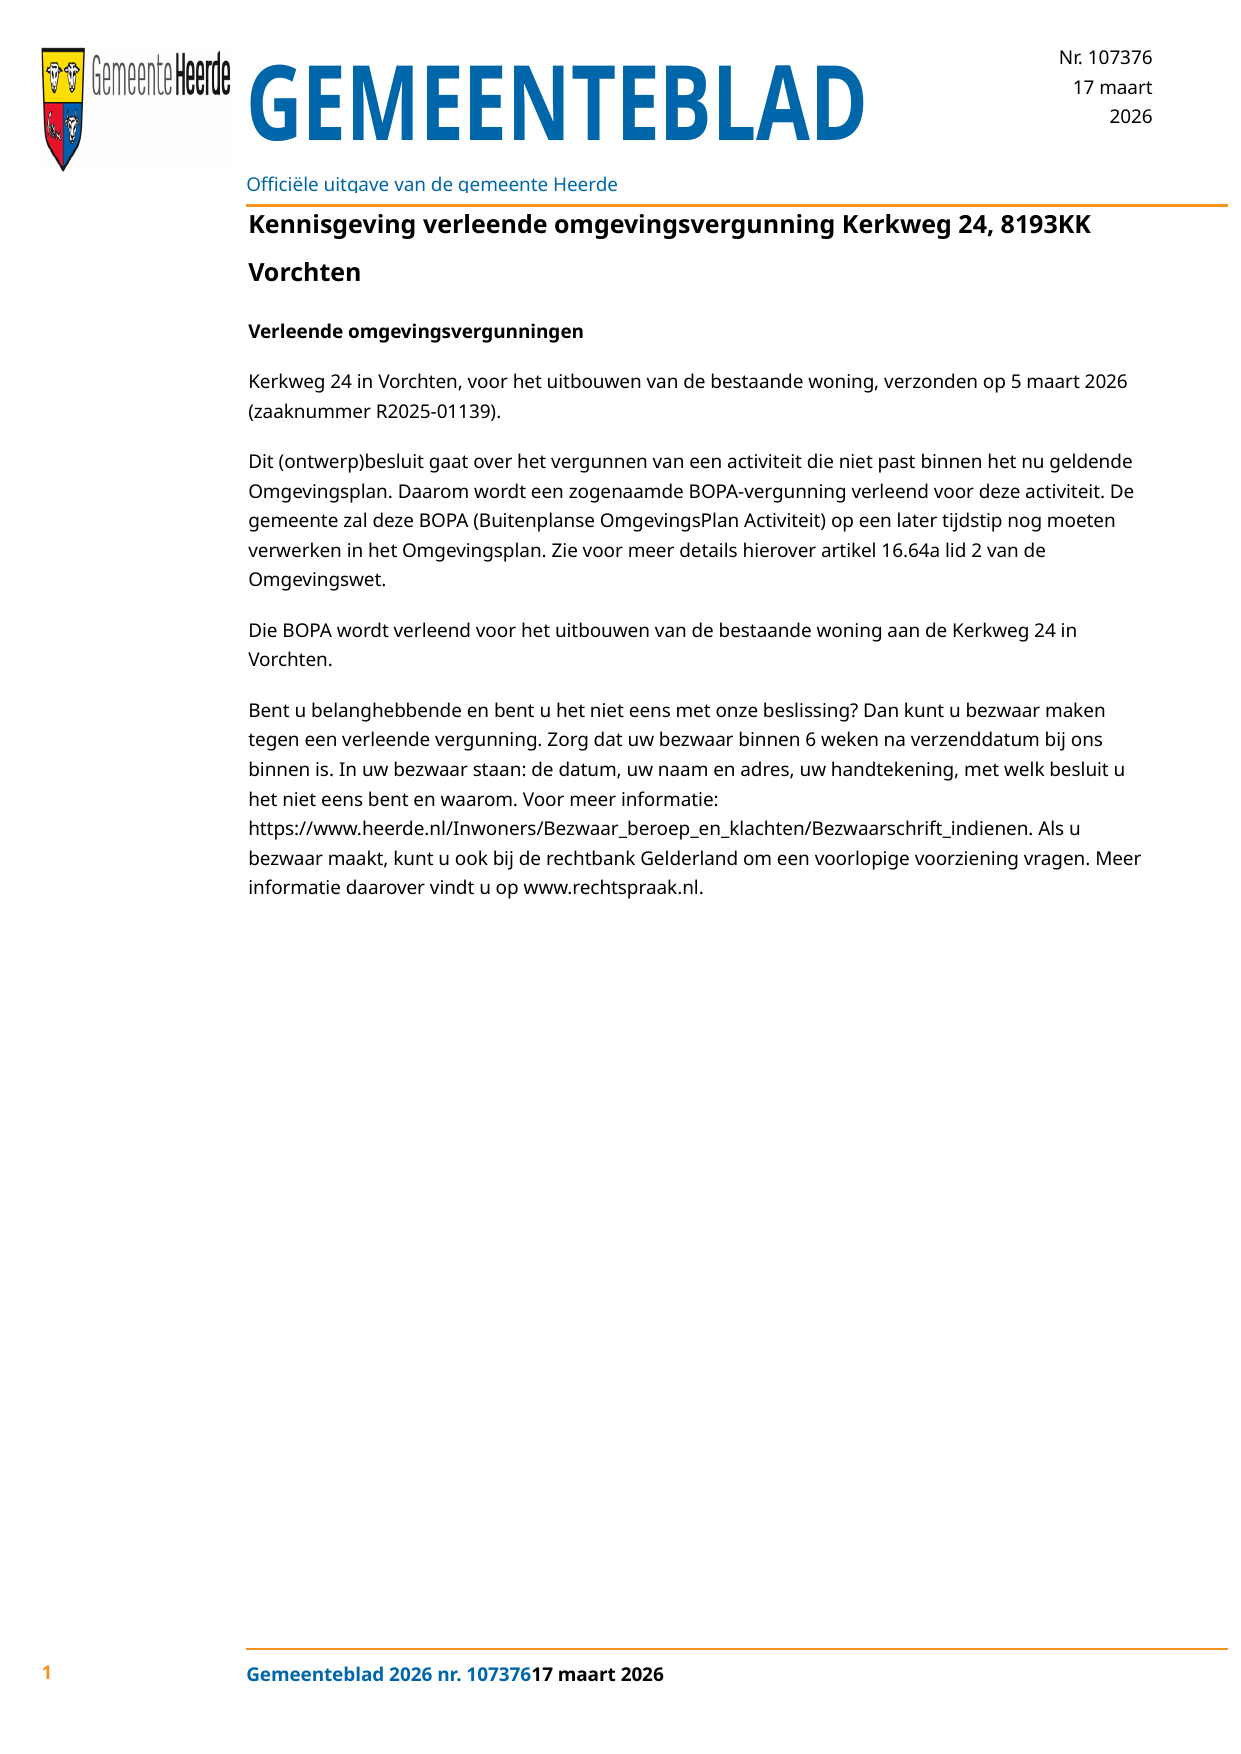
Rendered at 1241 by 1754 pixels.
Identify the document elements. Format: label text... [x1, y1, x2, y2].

text Dit (ontwerp)besluit gaat over het vergunnen van een activiteit die niet past binnen het nu geldende Omgevingsplan. Daarom wordt een zogenaamde BOPA-vergunning verleend voor deze activiteit. De gemeente zal deze BOPA (Buitenplanse OmgevingsPlan Activiteit) op een later tijdstip nog moeten verwerken in het Omgevingsplan. Zie voor meer details hierover artikel 16.64a lid 2 van de Omgevingswet. [248, 448, 1152, 592]
text Verleende omgevingsvergunningen [248, 318, 1152, 344]
text Bent u belanghebbende en bent u het niet eens met onze beslissing? Dan kunt u bezwaar maken tegen een verleende vergunning. Zorg dat uw bezwaar binnen 6 weken na verzenddatum bij ons binnen is. In uw bezwaar staan: de datum, uw naam en adres, uw handtekening, met welk besluit u het niet eens bent en waarom. Voor meer informatie: https://www.heerde.nl/Inwoners/Bezwaar_beroep_en_klachten/Bezwaarschrift_indienen. Als u bezwaar maakt, kunt u ook bij de rechtbank Gelderland om een voorlopige voorziening vragen. Meer informatie daarover vindt u op www.rechtspraak.nl. [248, 697, 1152, 900]
text Die BOPA wordt verleend voor het uitbouwen van de bestaande woning aan de Kerkweg 24 in Vorchten. [248, 617, 1152, 672]
text Kennisgeving verleende omgevingsvergunning Kerkweg 24, 8193KK Vorchten [248, 207, 1152, 288]
text Kerkweg 24 in Vorchten, voor het uitbouwen van de bestaande woning, verzonden op 5 maart 2026 (zaaknummer R2025-01139). [248, 368, 1152, 424]
picture [41, 47, 231, 172]
